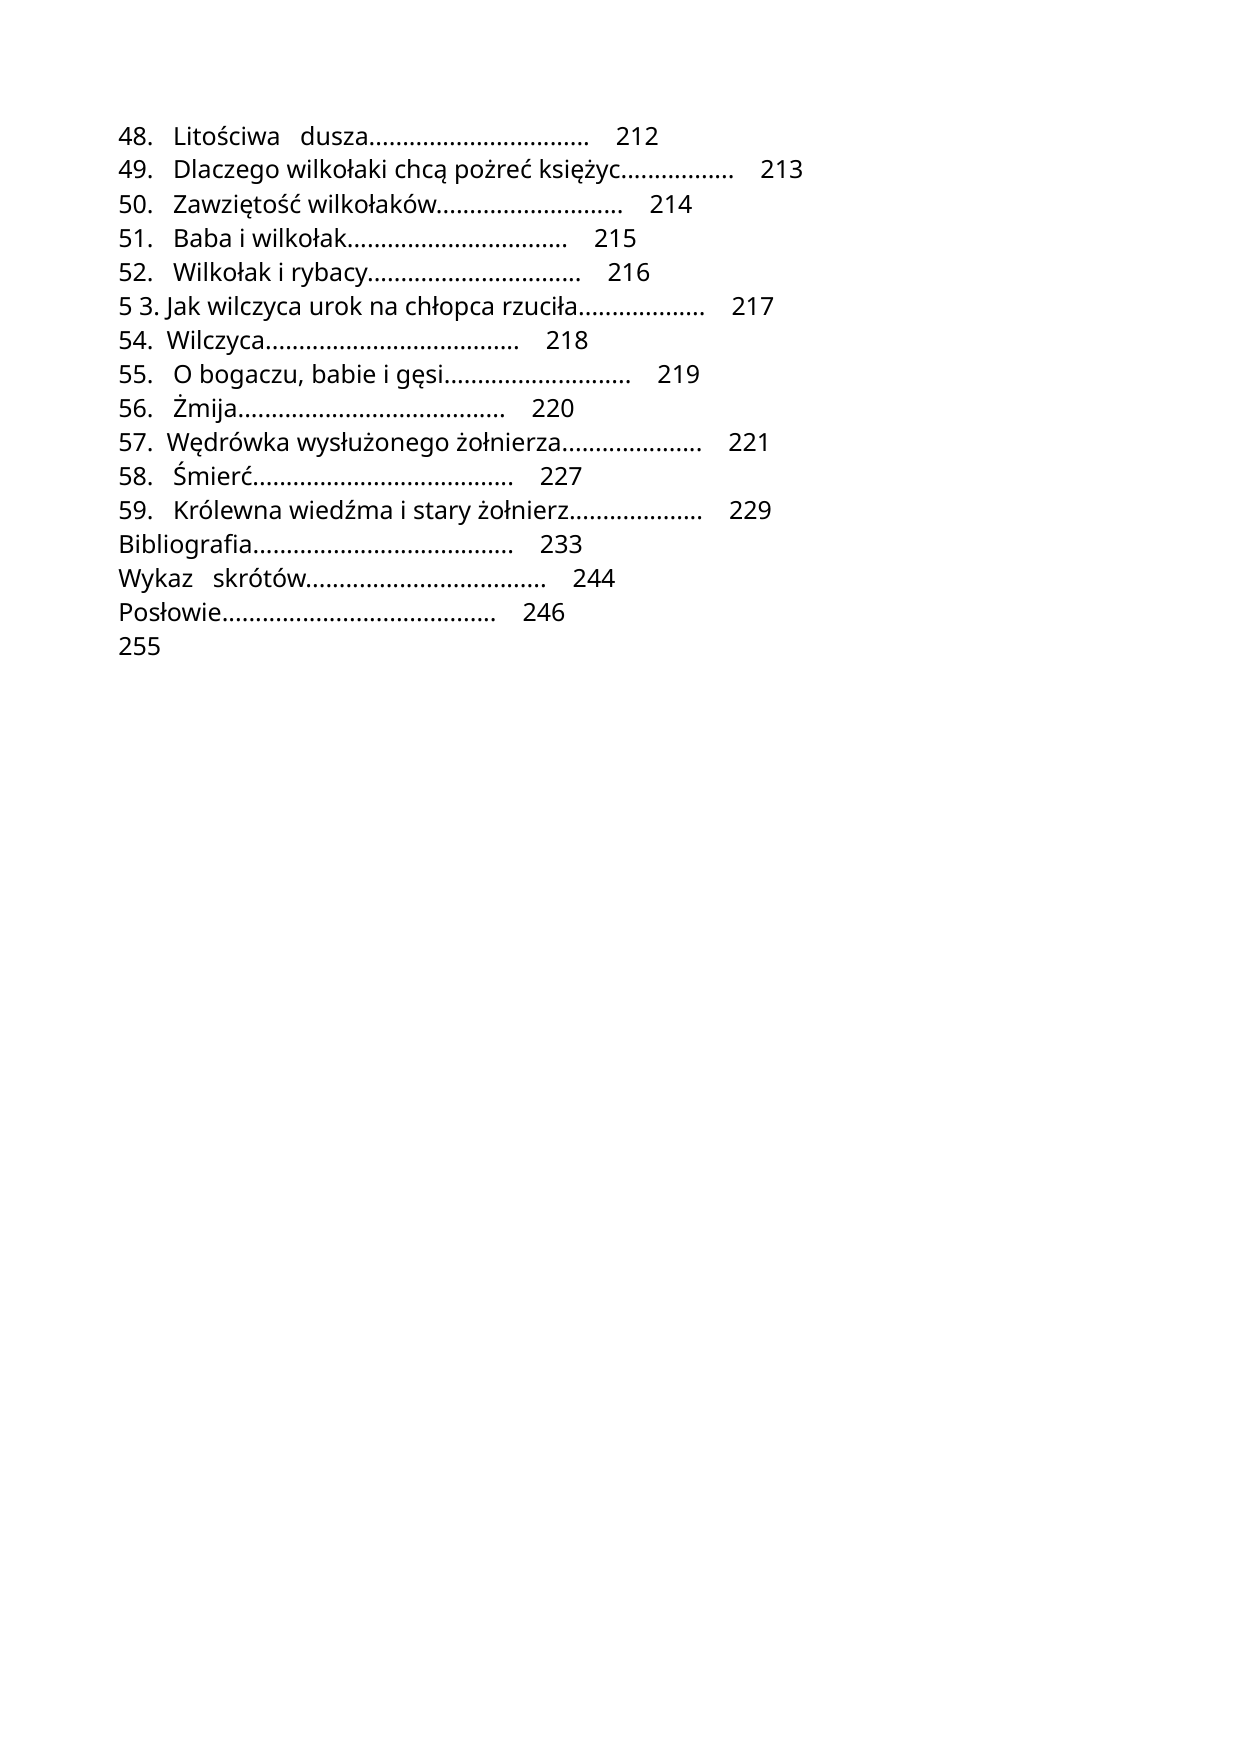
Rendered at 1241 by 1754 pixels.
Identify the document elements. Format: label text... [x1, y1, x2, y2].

text 50. Zawziętość wilkołaków............................ 214 [118, 186, 1122, 220]
text 54. Wilczyca...................................... 218 [118, 322, 1122, 357]
text 5 3. Jak wilczyca urok na chłopca rzuciła................... 217 [118, 288, 1122, 322]
text Bibliografia....................................... 233 [118, 527, 1122, 561]
text 56. Żmija........................................ 220 [118, 391, 1122, 425]
text 48. Litościwa dusza................................. 212 [118, 118, 1122, 152]
text 49. Dlaczego wilkołaki chcą pożreć księżyc................. 213 [118, 152, 1122, 186]
text 255 [118, 629, 1122, 663]
text 52. Wilkołak i rybacy................................ 216 [118, 254, 1122, 288]
text Posłowie......................................... 246 [118, 595, 1122, 629]
text 59. Królewna wiedźma i stary żołnierz.................... 229 [118, 493, 1122, 527]
text Wykaz skrótów.................................... 244 [118, 561, 1122, 595]
text 55. O bogaczu, babie i gęsi............................ 219 [118, 357, 1122, 391]
text 51. Baba i wilkołak................................. 215 [118, 220, 1122, 254]
text 57. Wędrówka wysłużonego żołnierza..................... 221 [118, 425, 1122, 459]
text 58. Śmierć....................................... 227 [118, 459, 1122, 493]
